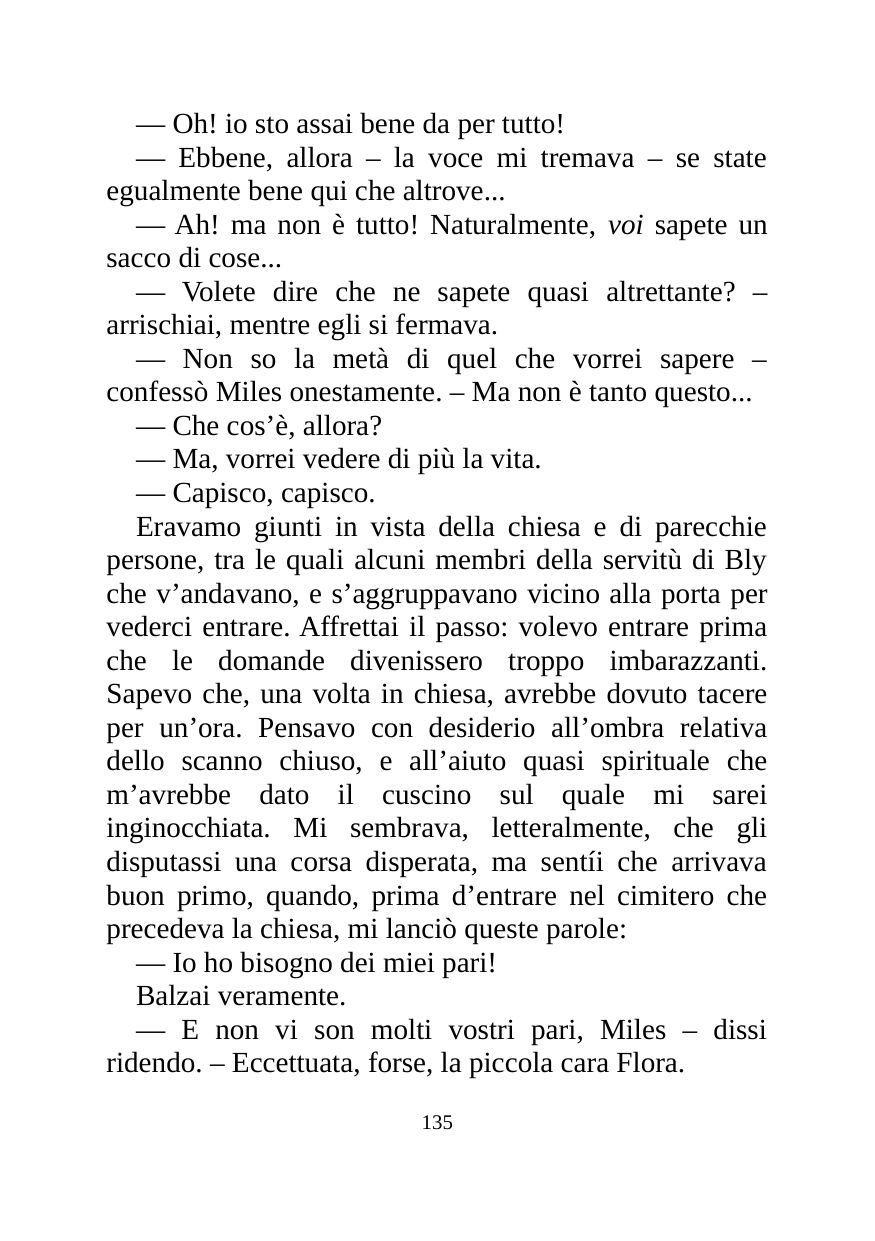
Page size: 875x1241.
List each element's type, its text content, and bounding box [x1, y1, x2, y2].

text — Volete dire che ne sapete quasi altrettante? – arrischiai, mentre egli si fermava. [106, 274, 768, 341]
text — Che cos’è, allora? [106, 408, 768, 442]
text — Ah! ma non è tutto! Naturalmente, voi sapete un sacco di cose... [106, 207, 768, 274]
text — Io ho bisogno dei miei pari! [106, 945, 768, 978]
text — Non so la metà di quel che vorrei sapere – confessò Miles onestamente. – Ma non è tanto questo... [106, 341, 768, 408]
text — Capisco, capisco. [106, 475, 768, 509]
text Balzai veramente. [106, 978, 768, 1012]
text — Oh! io sto assai bene da per tutto! [106, 106, 768, 140]
text — Ma, vorrei vedere di più la vita. [106, 442, 768, 475]
text Eravamo giunti in vista della chiesa e di parecchie persone, tra le quali alcuni membri della servitù di Bly che v’andavano, e s’aggruppavano vicino alla porta per vederci entrare. Affrettai il passo: volevo entrare prima che le domande divenissero troppo imbarazzanti. Sapevo che, una volta in chiesa, avrebbe dovuto tacere per un’ora. Pensavo con desiderio all’ombra relativa dello scanno chiuso, e all’aiuto quasi spirituale che m’avrebbe dato il cuscino sul quale mi sarei inginocchiata. Mi sembrava, letteralmente, che gli disputassi una corsa disperata, ma sentíi che arrivava buon primo, quando, prima d’entrare nel cimitero che precedeva la chiesa, mi lanciò queste parole: [106, 509, 768, 945]
text — Ebbene, allora – la voce mi tremava – se state egualmente bene qui che altrove... [106, 140, 768, 207]
text — E non vi son molti vostri pari, Miles – dissi ridendo. – Eccettuata, forse, la piccola cara Flora. [106, 1012, 768, 1079]
